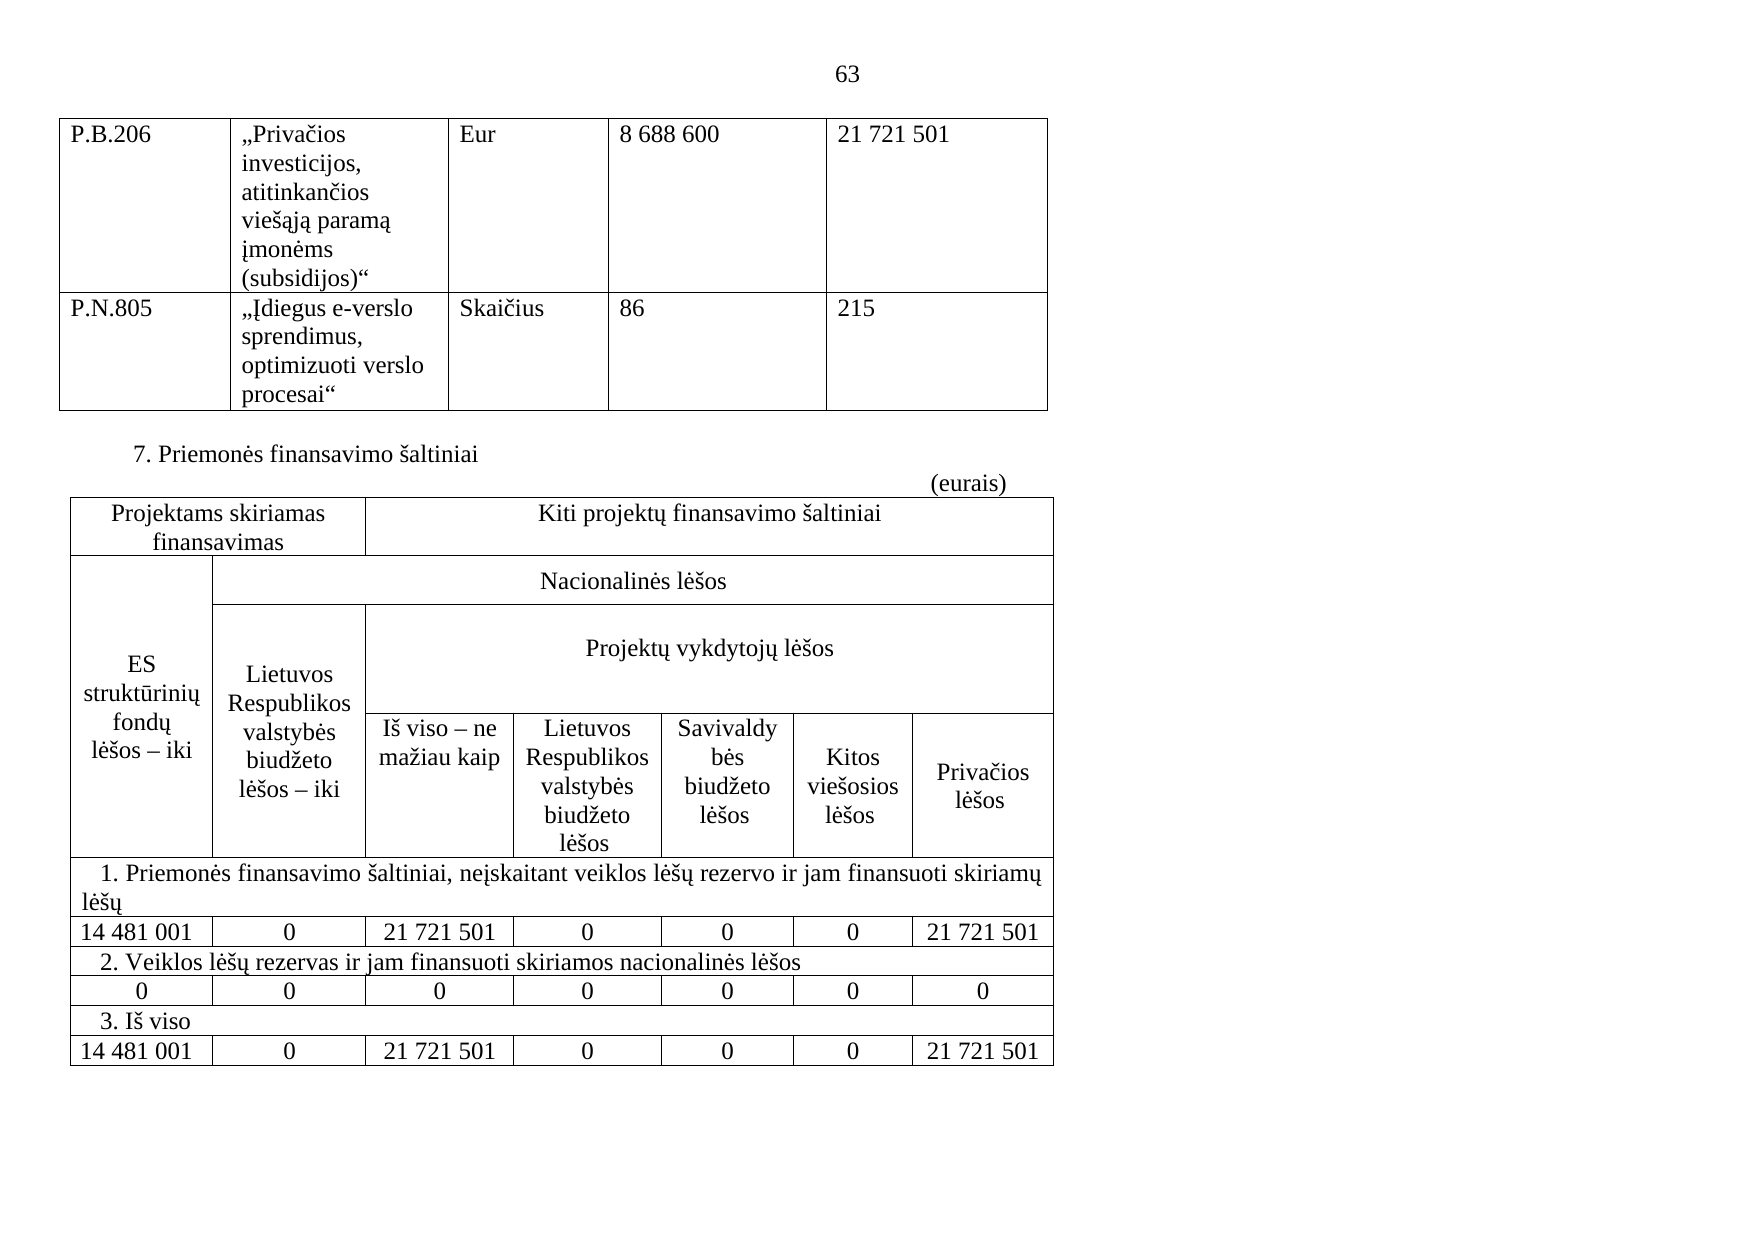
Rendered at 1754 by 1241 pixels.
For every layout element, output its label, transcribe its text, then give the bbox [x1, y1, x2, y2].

table_cell 21 721 501 [827, 119, 1047, 292]
table_cell 21 721 501 [366, 1036, 513, 1065]
table_cell Projektų vykdytojų lėšos [366, 605, 1053, 712]
table_cell 0 [514, 1036, 661, 1065]
table_cell 0 [794, 976, 912, 1005]
table_cell Privačios lėšos [913, 714, 1053, 857]
table_cell 0 [213, 917, 365, 946]
table_cell 0 [213, 1036, 365, 1065]
table_cell 14 481 001 [71, 917, 212, 946]
table_cell ES struktūrinių fondų lėšos – iki [71, 556, 212, 857]
table_cell Kitos viešosios lėšos [794, 714, 912, 857]
table_cell Iš viso – ne mažiau kaip [366, 714, 513, 857]
table_cell 1. Priemonės finansavimo šaltiniai, neįskaitant veiklos lėšų rezervo ir jam finansuoti skiriamų lėšų [71, 858, 1053, 916]
text 7. Priemonės finansavimo šaltiniai [133, 439, 1636, 468]
table_cell „Privačios investicijos, atitinkančios viešąją paramą įmonėms (subsidijos)“ [231, 119, 448, 292]
table_cell Nacionalinės lėšos [213, 556, 1053, 604]
table_cell Savivaldybės biudžeto lėšos [662, 714, 793, 857]
table_cell 0 [366, 976, 513, 1005]
table_cell 0 [514, 917, 661, 946]
table_cell P.N.805 [60, 293, 230, 409]
table_cell „Įdiegus e-verslo sprendimus, optimizuoti verslo procesai“ [231, 293, 448, 409]
table_cell 2. Veiklos lėšų rezervas ir jam finansuoti skiriamos nacionalinės lėšos [71, 947, 1053, 975]
table_cell 21 721 501 [913, 917, 1053, 946]
table_header Projektams skiriamas finansavimas [71, 498, 365, 555]
text (eurais) [133, 468, 1636, 497]
table_cell Lietuvos Respublikos valstybės biudžeto lėšos [514, 714, 661, 857]
table_cell 0 [213, 976, 365, 1005]
table_header Kiti projektų finansavimo šaltiniai [366, 498, 1053, 555]
table_cell P.B.206 [60, 119, 230, 292]
table_cell 0 [662, 917, 793, 946]
table_cell 0 [662, 976, 793, 1005]
table_cell 86 [609, 293, 826, 409]
table_cell 0 [913, 976, 1053, 1005]
table_cell Eur [449, 119, 608, 292]
table_cell 3. Iš viso [71, 1006, 1053, 1035]
table_cell 0 [71, 976, 212, 1005]
table_cell 21 721 501 [366, 917, 513, 946]
table_cell Skaičius [449, 293, 608, 409]
table_cell 0 [514, 976, 661, 1005]
table_cell 8 688 600 [609, 119, 826, 292]
table_cell 0 [794, 1036, 912, 1065]
table_cell 215 [827, 293, 1047, 409]
table_cell 21 721 501 [913, 1036, 1053, 1065]
table_cell 14 481 001 [71, 1036, 212, 1065]
table_cell Lietuvos Respublikos valstybės biudžeto lėšos – iki [213, 605, 365, 857]
table_cell 0 [662, 1036, 793, 1065]
table_cell 0 [794, 917, 912, 946]
